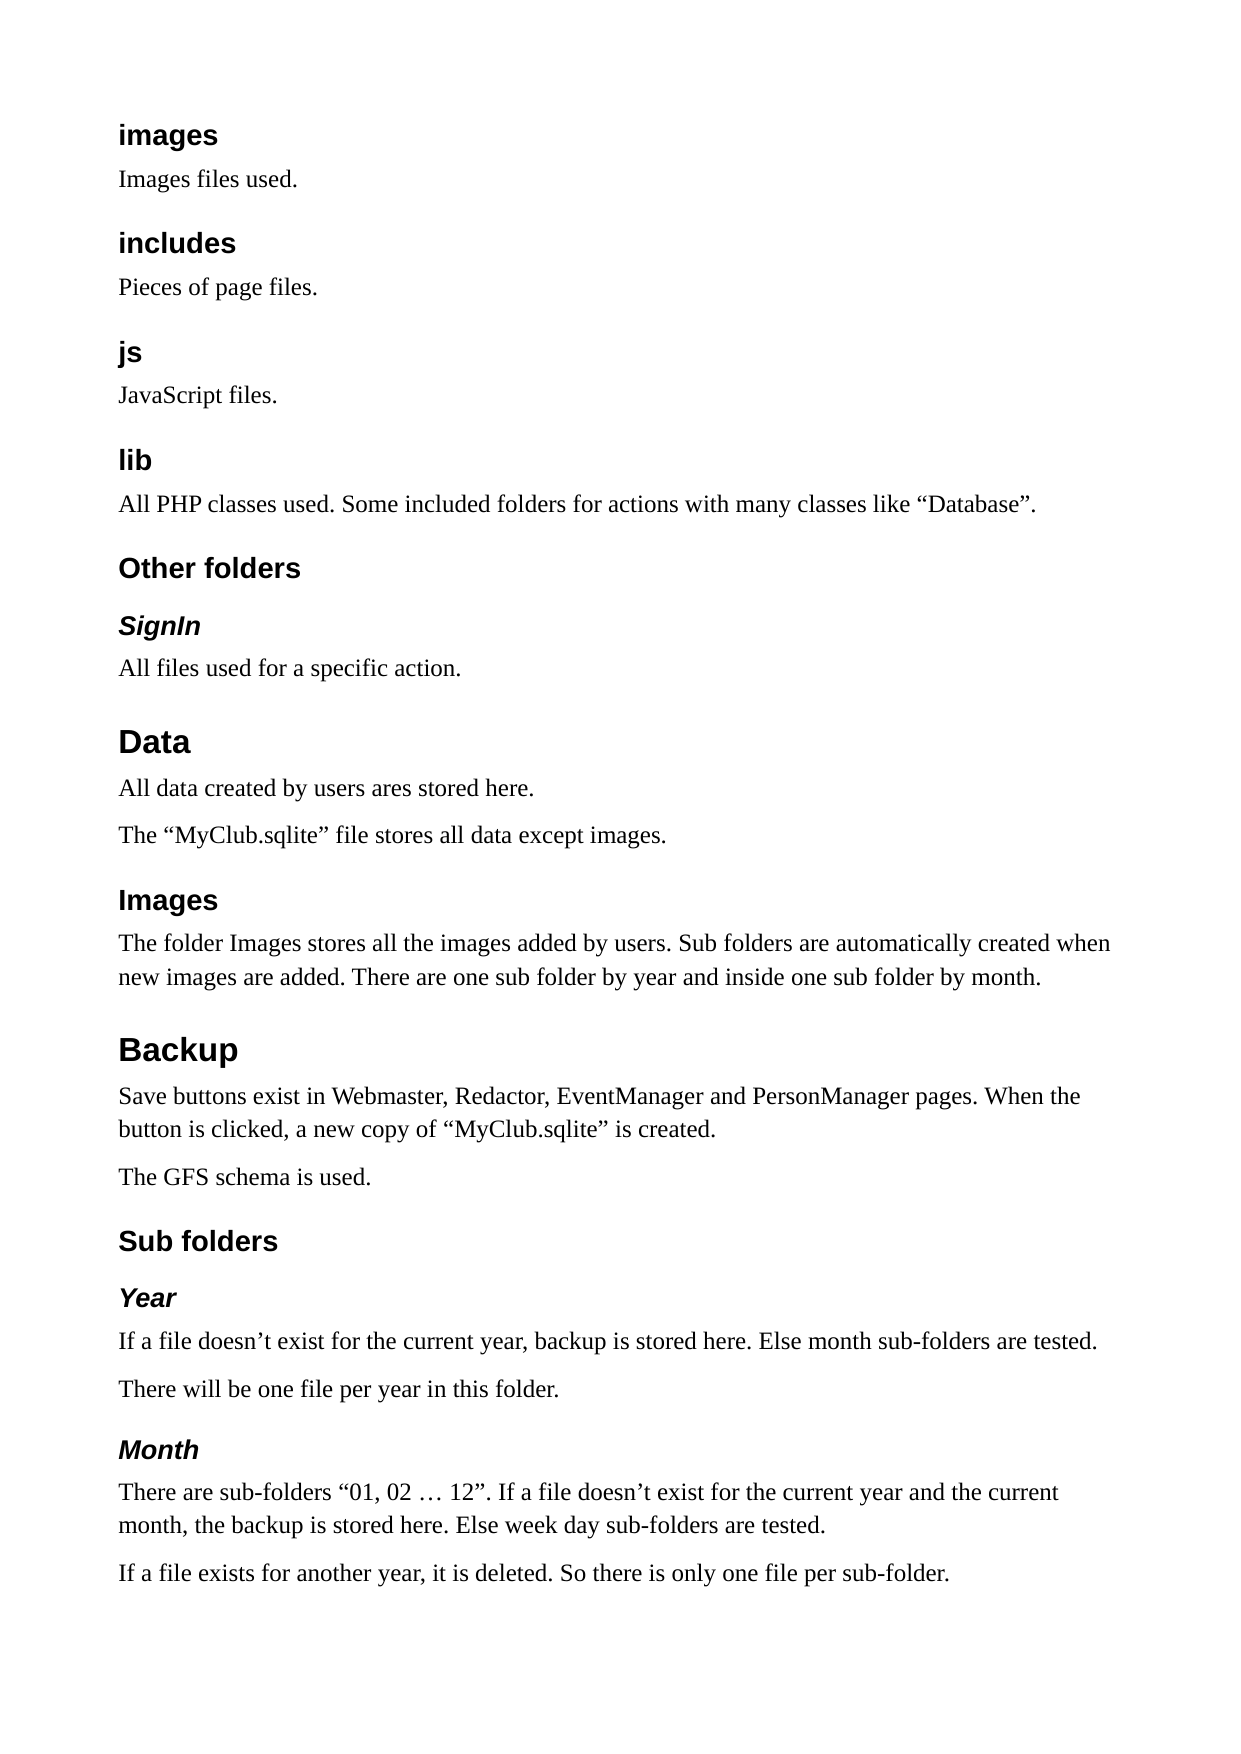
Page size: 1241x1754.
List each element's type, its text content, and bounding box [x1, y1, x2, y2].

subtitle Other folders [118, 551, 1122, 584]
text The folder Images stores all the images added by users. Sub folders are automatically created when new images are added. There are one sub folder by year and inside one sub folder by month. [118, 928, 1122, 990]
text If a file exists for another year, it is deleted. So there is only one file per sub-folder. [118, 1558, 1122, 1587]
text If a file doesn’t exist for the current year, backup is stored here. Else month sub-folders are tested. [118, 1326, 1122, 1355]
text The “MyClub.sqlite” file stores all data except images. [118, 820, 1122, 849]
text There will be one file per year in this folder. [118, 1374, 1122, 1402]
text The GFS schema is used. [118, 1162, 1122, 1190]
subtitle lib [118, 443, 1122, 476]
text All files used for a specific action. [118, 653, 1122, 682]
text JavaScript files. [118, 381, 1122, 409]
text Pieces of page files. [118, 272, 1122, 301]
subtitle Backup [118, 1030, 1122, 1068]
subtitle Data [118, 722, 1122, 760]
text All data created by users ares stored here. [118, 773, 1122, 801]
text All PHP classes used. Some included folders for actions with many classes like “Database”. [118, 489, 1122, 518]
subtitle SignIn [118, 609, 1122, 641]
text There are sub-folders “01, 02 … 12”. If a file doesn’t exist for the current year and the current month, the backup is stored here. Else week day sub-folders are tested. [118, 1477, 1122, 1539]
subtitle js [118, 334, 1122, 368]
subtitle Sub folders [118, 1224, 1122, 1257]
subtitle Images [118, 882, 1122, 916]
subtitle Month [118, 1434, 1122, 1465]
subtitle images [118, 118, 1122, 152]
text Images files used. [118, 164, 1122, 193]
text Save buttons exist in Webmaster, Redactor, EventManager and PersonManager pages. When the button is clicked, a new copy of “MyClub.sqlite” is created. [118, 1081, 1122, 1143]
subtitle Year [118, 1282, 1122, 1313]
subtitle includes [118, 226, 1122, 260]
